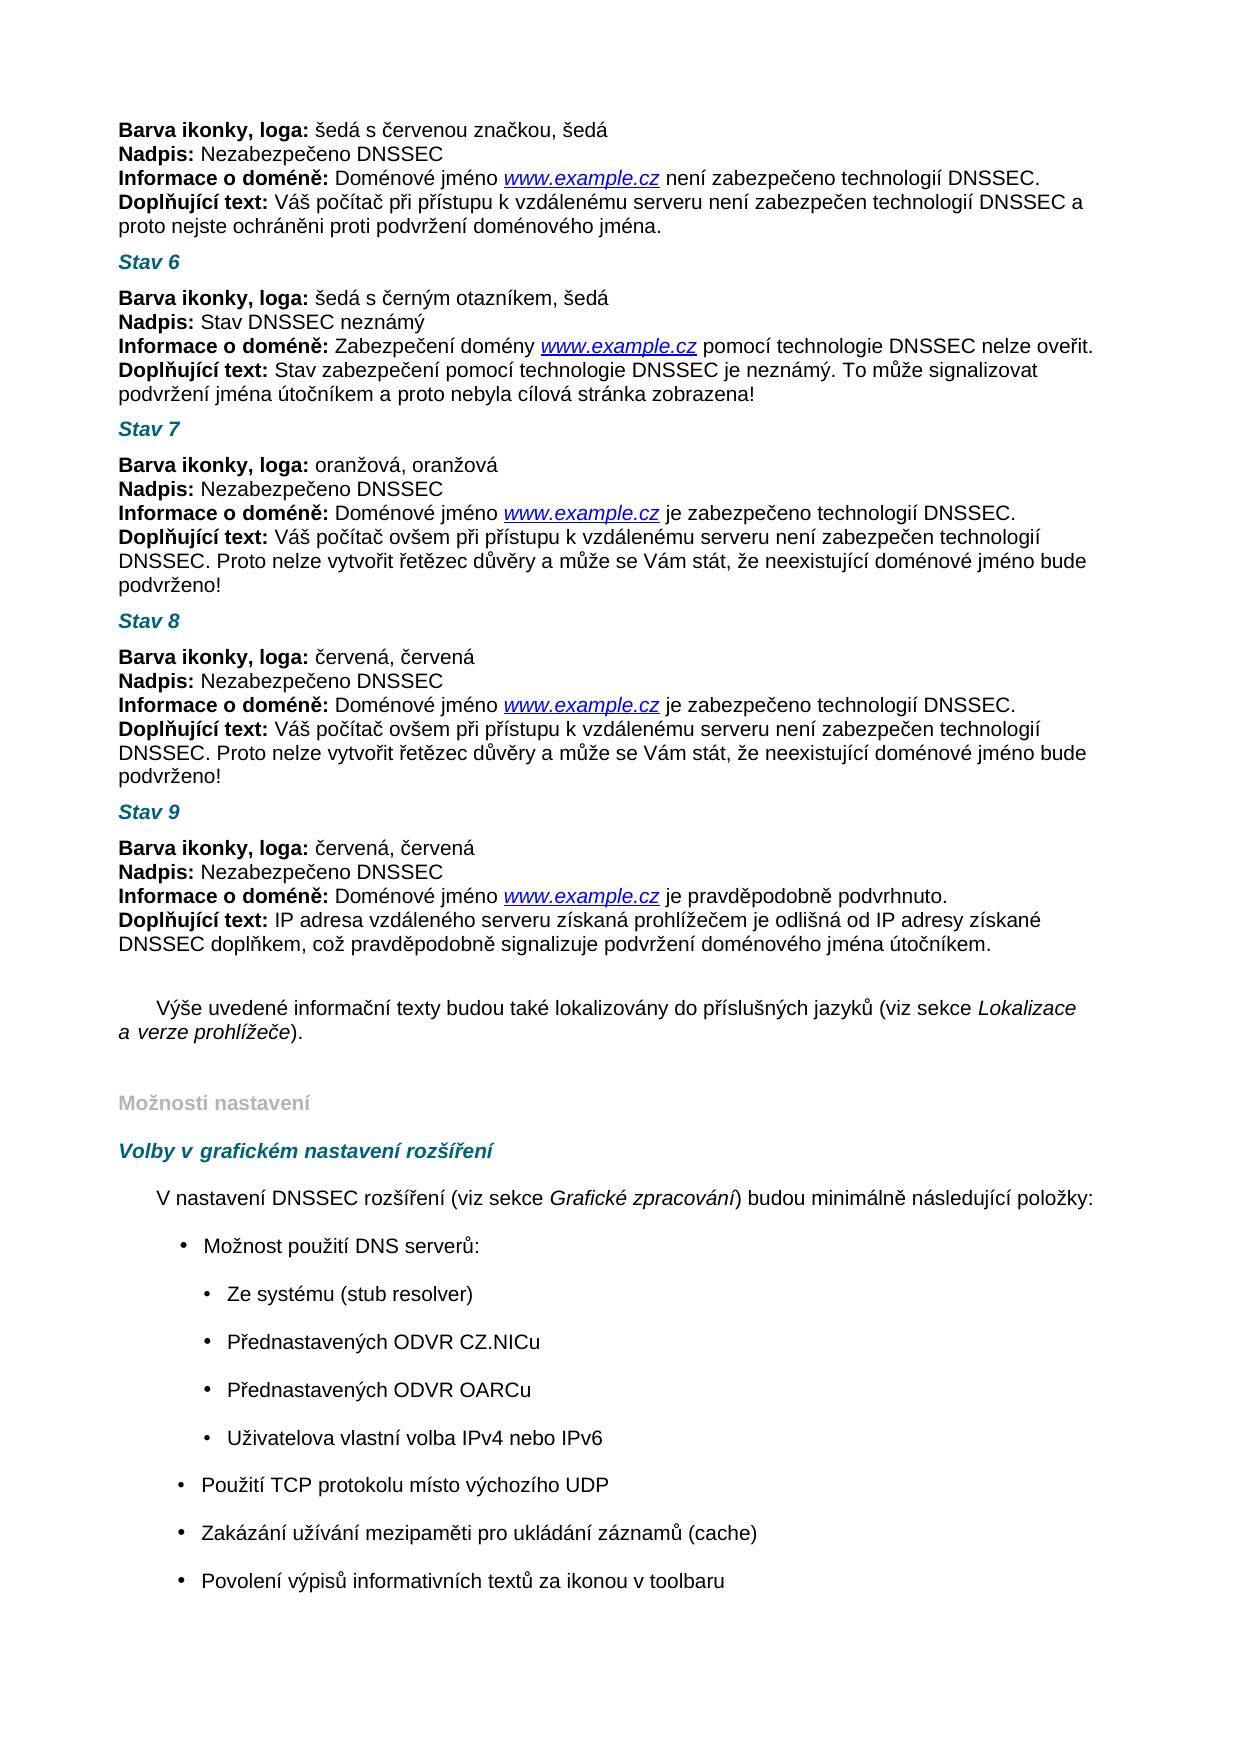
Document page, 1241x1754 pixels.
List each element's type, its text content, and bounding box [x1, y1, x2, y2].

list Zakázání užívání mezipaměti pro ukládání záznamů (cache) [165, 1521, 1122, 1545]
text Stav 9 [118, 800, 1122, 824]
text Barva ikonky, loga: červená, červená [118, 644, 1122, 668]
text Doplňující text: Váš počítač při přístupu k vzdálenému serveru není zabezpečen technologií DNSSEC a proto nejste ochráněni proti podvržení doménového jména. [118, 190, 1122, 238]
text Informace o doméně: Doménové jméno www.example.cz je pravděpodobně podvrhnuto. [118, 884, 1122, 908]
text Stav 6 [118, 250, 1122, 274]
text Doplňující text: Váš počítač ovšem při přístupu k vzdálenému serveru není zabezpečen technologií DNSSEC. Proto nelze vytvořit řetězec důvěry a může se Vám stát, že neexistující doménové jméno bude podvrženo! [118, 525, 1122, 597]
list Možnost použití DNS serverů: [142, 1234, 1122, 1258]
text Informace o doméně: Doménové jméno www.example.cz je zabezpečeno technologií DNSSEC. [118, 692, 1122, 716]
text Doplňující text: IP adresa vzdáleného serveru získaná prohlížečem je odlišná od IP adresy získané DNSSEC doplňkem, což pravděpodobně signalizuje podvržení doménového jména útočníkem. [118, 908, 1122, 956]
list Použití TCP protokolu místo výchozího UDP [165, 1473, 1122, 1497]
list Ze systému (stub resolver) [165, 1282, 1122, 1306]
text Barva ikonky, loga: červená, červená [118, 836, 1122, 860]
text Stav 8 [118, 609, 1122, 633]
text Volby v grafickém nastavení rozšíření [118, 1138, 1122, 1162]
text Nadpis: Nezabezpečeno DNSSEC [118, 477, 1122, 501]
text Informace o doméně: Doménové jméno www.example.cz je zabezpečeno technologií DNSSEC. [118, 501, 1122, 525]
text Informace o doméně: Zabezpečení domény www.example.cz pomocí technologie DNSSEC nelze oveřit. [118, 333, 1122, 357]
text Informace o doméně: Doménové jméno www.example.cz není zabezpečeno technologií DNSSEC. [118, 166, 1122, 190]
text Nadpis: Stav DNSSEC neznámý [118, 309, 1122, 333]
list Přednastavených ODVR CZ.NICu [165, 1329, 1122, 1354]
text Nadpis: Nezabezpečeno DNSSEC [118, 142, 1122, 166]
text Možnosti nastavení [118, 1091, 1122, 1115]
text Stav 7 [118, 417, 1122, 441]
text Barva ikonky, loga: oranžová, oranžová [118, 453, 1122, 477]
text Nadpis: Nezabezpečeno DNSSEC [118, 860, 1122, 884]
text Doplňující text: Stav zabezpečení pomocí technologie DNSSEC je neznámý. To může signalizovat podvržení jména útočníkem a proto nebyla cílová stránka zobrazena! [118, 357, 1122, 405]
text Doplňující text: Váš počítač ovšem při přístupu k vzdálenému serveru není zabezpečen technologií DNSSEC. Proto nelze vytvořit řetězec důvěry a může se Vám stát, že neexistující doménové jméno bude podvrženo! [118, 716, 1122, 788]
list Povolení výpisů informativních textů za ikonou v toolbaru [165, 1569, 1122, 1593]
text Výše uvedené informační texty budou také lokalizovány do příslušných jazyků (viz sekce Lokalizace a verze prohlížeče). [118, 996, 1122, 1043]
text V nastavení DNSSEC rozšíření (viz sekce Grafické zpracování) budou minimálně následující položky: [118, 1186, 1122, 1210]
text Barva ikonky, loga: šedá s černým otazníkem, šedá [118, 286, 1122, 309]
list Uživatelova vlastní volba IPv4 nebo IPv6 [165, 1426, 1122, 1449]
text Nadpis: Nezabezpečeno DNSSEC [118, 668, 1122, 692]
text Barva ikonky, loga: šedá s červenou značkou, šedá [118, 118, 1122, 142]
list Přednastavených ODVR OARCu [165, 1377, 1122, 1402]
